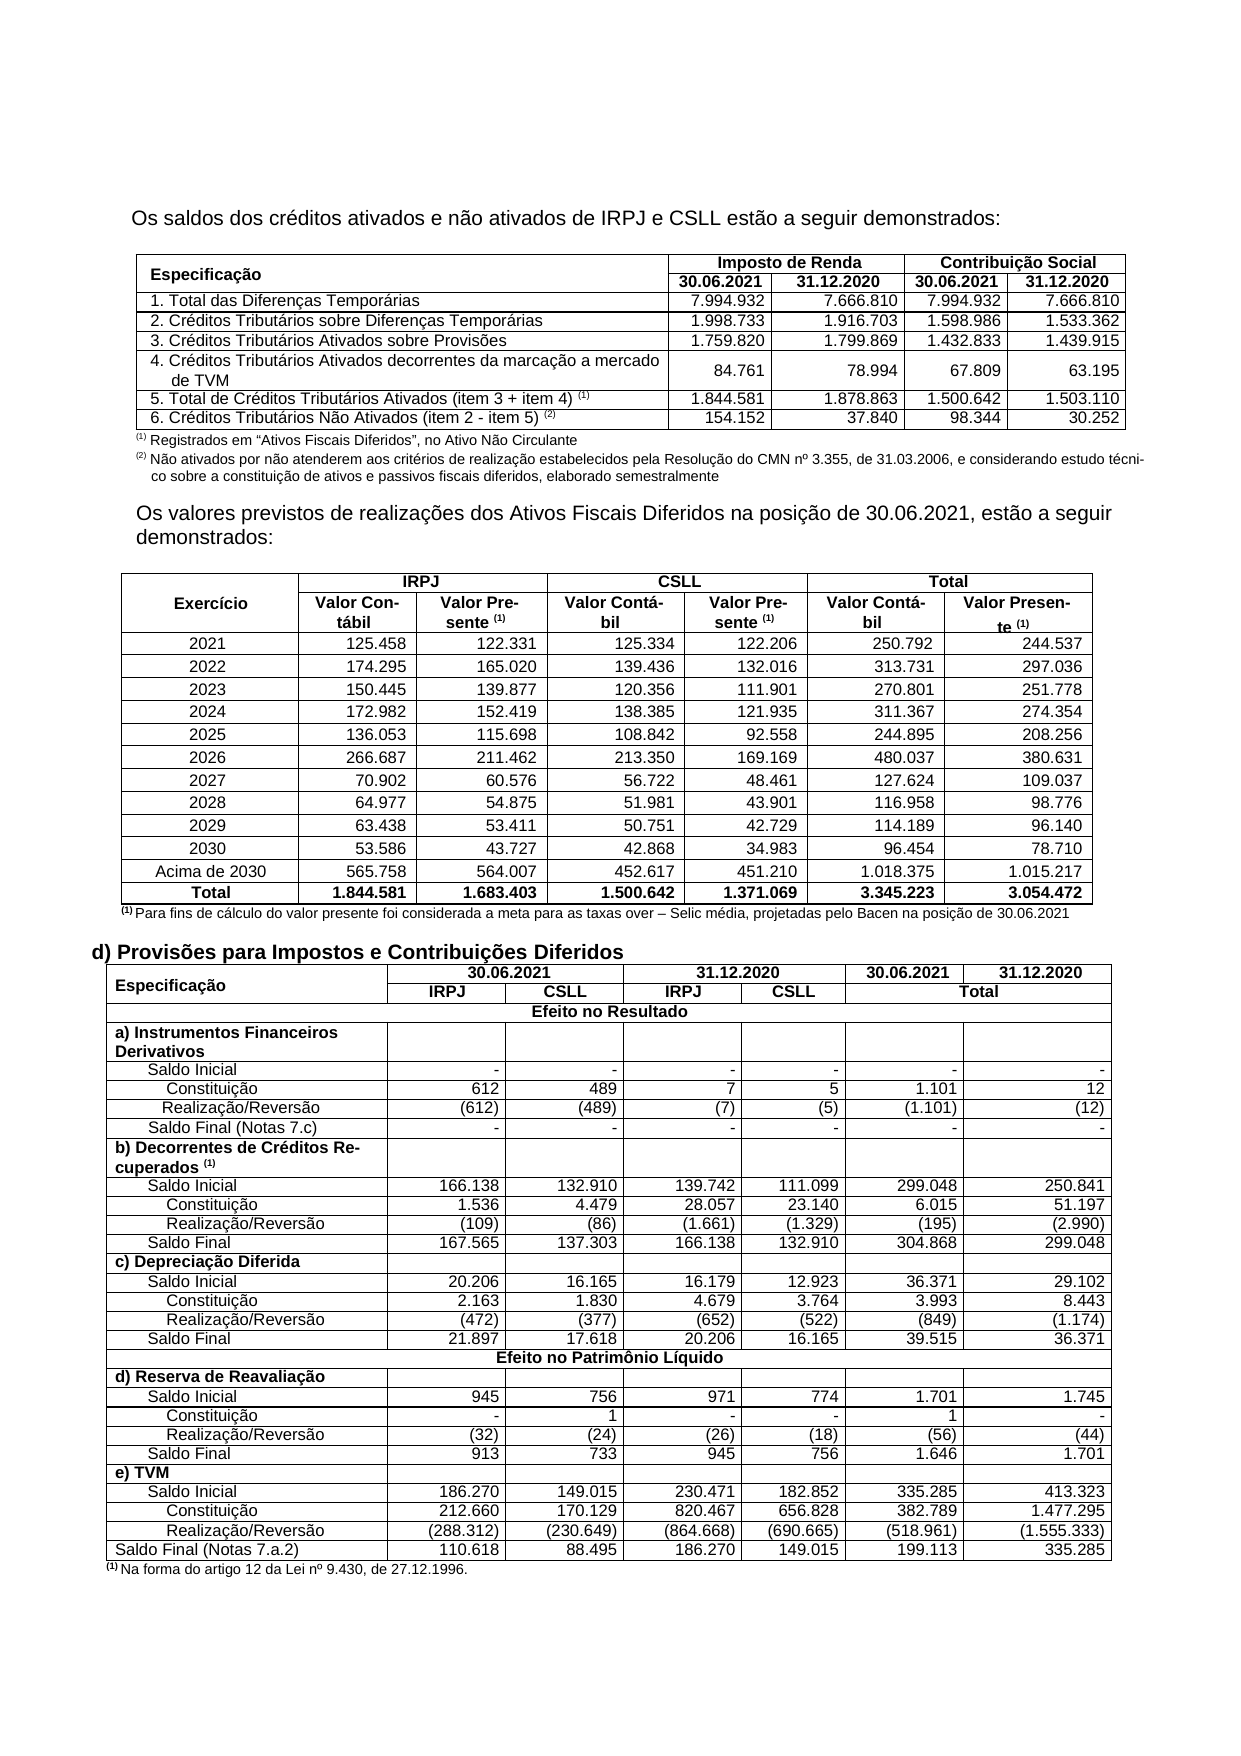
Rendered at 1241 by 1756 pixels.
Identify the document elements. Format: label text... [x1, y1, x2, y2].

table_cell Saldo Inicial [107, 1388, 387, 1406]
table_cell - [964, 1119, 1111, 1137]
table_cell 213.350 [548, 746, 684, 768]
table_cell Realização/Reversão [107, 1522, 387, 1540]
table_cell 42.729 [685, 815, 807, 836]
table_cell 1.533.362 [1008, 313, 1125, 331]
table_cell 1.015.217 [945, 860, 1092, 882]
table_cell 274.354 [945, 701, 1092, 722]
table_cell 756 [742, 1446, 845, 1464]
table_cell [624, 1254, 741, 1272]
table_cell 51.981 [548, 792, 684, 814]
table_cell 111.901 [685, 678, 807, 700]
table_cell 413.323 [964, 1484, 1111, 1502]
table_cell (1.174) [964, 1312, 1111, 1330]
table_cell 125.458 [299, 633, 416, 654]
table_cell 270.801 [808, 678, 944, 700]
table_cell [964, 1254, 1111, 1272]
table_cell 1.536 [388, 1197, 505, 1215]
table_cell 20.206 [388, 1274, 505, 1292]
table_cell 3.764 [742, 1293, 845, 1311]
table_cell 63.438 [299, 815, 416, 836]
table_cell 56.722 [548, 769, 684, 791]
table_cell c) Depreciação Diferida [107, 1254, 387, 1272]
table_cell CSLL [742, 984, 845, 1002]
table_cell 1.477.295 [964, 1503, 1111, 1521]
table_cell 96.140 [945, 815, 1092, 836]
table_cell [846, 1139, 963, 1177]
table_cell 1.844.581 [299, 883, 416, 903]
table_cell 297.036 [945, 655, 1092, 677]
table_cell 8.443 [964, 1293, 1111, 1311]
table_cell Saldo Final [107, 1331, 387, 1349]
table_cell (522) [742, 1312, 845, 1330]
table_cell 17.618 [506, 1331, 623, 1349]
table_cell Saldo Final (Notas 7.a.2) [107, 1541, 387, 1559]
table_cell 88.495 [506, 1541, 623, 1559]
table_cell 16.165 [506, 1274, 623, 1292]
table_cell 139.742 [624, 1178, 741, 1196]
table_cell 820.467 [624, 1503, 741, 1521]
table_cell [846, 1465, 963, 1483]
table_cell [624, 1023, 741, 1061]
table_cell Constituição [107, 1293, 387, 1311]
table_cell 110.618 [388, 1541, 505, 1559]
table_cell 1.878.863 [772, 391, 904, 409]
text Os saldos dos créditos ativados e não ativados de IRPJ e CSLL estão a seguir demonstrados: [131, 206, 1215, 230]
table_cell 2. Créditos Tributários sobre Diferenças Temporárias [137, 313, 668, 331]
table_cell 50.751 [548, 815, 684, 836]
table_cell 167.565 [388, 1235, 505, 1253]
table_cell 335.285 [846, 1484, 963, 1502]
list Provisões para Impostos e Contribuições Diferidos [91, 940, 1215, 964]
table_cell Saldo Inicial [107, 1178, 387, 1196]
table_cell 166.138 [388, 1178, 505, 1196]
table_cell [388, 1023, 505, 1061]
table_cell Saldo Final [107, 1235, 387, 1253]
table_cell 1.018.375 [808, 860, 944, 882]
table_cell 20.206 [624, 1331, 741, 1349]
table_cell Acima de 2030 [122, 860, 298, 882]
table_cell - [964, 1062, 1111, 1080]
table_cell 250.841 [964, 1178, 1111, 1196]
table_cell 5. Total de Créditos Tributários Ativados (item 3 + item 4) (1) [137, 391, 668, 409]
table_cell 7.994.932 [669, 293, 771, 311]
table_cell 53.586 [299, 837, 416, 859]
table_cell Constituição [107, 1503, 387, 1521]
table_cell 1.745 [964, 1388, 1111, 1406]
table_cell 172.982 [299, 701, 416, 722]
table_cell 382.789 [846, 1503, 963, 1521]
table_cell 169.169 [685, 746, 807, 768]
table_cell - [624, 1119, 741, 1137]
table_cell [506, 1139, 623, 1177]
table_cell [388, 1369, 505, 1387]
table_cell 3.993 [846, 1293, 963, 1311]
table_cell 971 [624, 1388, 741, 1406]
table_cell 132.910 [742, 1235, 845, 1253]
table_cell [388, 1254, 505, 1272]
table_cell 186.270 [388, 1484, 505, 1502]
table_cell 120.356 [548, 678, 684, 700]
table_cell 136.053 [299, 724, 416, 745]
table_cell 480.037 [808, 746, 944, 768]
table_cell 98.344 [905, 410, 1007, 428]
table_cell 98.776 [945, 792, 1092, 814]
table_cell 1 [506, 1408, 623, 1426]
table_cell 30.06.2021 [669, 274, 771, 292]
table_header 30.06.2021 [846, 965, 963, 983]
table_cell 64.977 [299, 792, 416, 814]
table_cell (5) [742, 1100, 845, 1118]
table_cell 165.020 [417, 655, 547, 677]
table_cell 612 [388, 1081, 505, 1099]
table_cell 115.698 [417, 724, 547, 745]
table_cell 96.454 [808, 837, 944, 859]
table_cell (2.990) [964, 1216, 1111, 1234]
table_cell 149.015 [506, 1484, 623, 1502]
table_cell [846, 1254, 963, 1272]
table_cell (12) [964, 1100, 1111, 1118]
table_cell 39.515 [846, 1331, 963, 1349]
table_cell Realização/Reversão [107, 1427, 387, 1445]
table_cell 12.923 [742, 1274, 845, 1292]
table_cell 60.576 [417, 769, 547, 791]
table_cell 121.935 [685, 701, 807, 722]
table_cell 67.809 [905, 351, 1007, 390]
table_cell 7 [624, 1081, 741, 1099]
table_cell 945 [624, 1446, 741, 1464]
table_cell 4.479 [506, 1197, 623, 1215]
table_cell 139.877 [417, 678, 547, 700]
table_cell Saldo Inicial [107, 1484, 387, 1502]
table_cell [964, 1465, 1111, 1483]
table_cell 244.895 [808, 724, 944, 745]
table_cell (24) [506, 1427, 623, 1445]
table_cell 6. Créditos Tributários Não Ativados (item 2 - item 5) (2) [137, 410, 668, 428]
text Os valores previstos de realizações dos Ativos Fiscais Diferidos na posição de 30.06.2021, estão a seguir demonstrados: [136, 501, 1215, 549]
table_cell 16.179 [624, 1274, 741, 1292]
table_header CSLL [548, 574, 807, 592]
table_cell [506, 1369, 623, 1387]
table_cell 2024 [122, 701, 298, 722]
table_cell 16.165 [742, 1331, 845, 1349]
table_cell 3.345.223 [808, 883, 944, 903]
table_cell 28.057 [624, 1197, 741, 1215]
table_cell 1.371.069 [685, 883, 807, 903]
table_cell Saldo Inicial [107, 1062, 387, 1080]
table_cell 78.994 [772, 351, 904, 390]
table_cell 138.385 [548, 701, 684, 722]
table_cell 7.666.810 [772, 293, 904, 311]
table_cell 111.099 [742, 1178, 845, 1196]
table_cell 36.371 [964, 1331, 1111, 1349]
table_cell - [742, 1408, 845, 1426]
table_cell 756 [506, 1388, 623, 1406]
table_cell 84.761 [669, 351, 771, 390]
table_header 30.06.2021 [388, 965, 623, 983]
table_cell 48.461 [685, 769, 807, 791]
table_cell Total [122, 883, 298, 903]
table_cell Realização/Reversão [107, 1100, 387, 1118]
table_cell 250.792 [808, 633, 944, 654]
table_cell 109.037 [945, 769, 1092, 791]
table_cell Constituição [107, 1081, 387, 1099]
table_cell 4. Créditos Tributários Ativados decorrentes da marcação a mercado de TVM [137, 351, 668, 390]
table_cell 2023 [122, 678, 298, 700]
table_cell b) Decorrentes de Créditos Re- cuperados (1) [107, 1139, 387, 1177]
table_cell 208.256 [945, 724, 1092, 745]
table_cell 36.371 [846, 1274, 963, 1292]
table_cell 3.054.472 [945, 883, 1092, 903]
table_cell Constituição [107, 1197, 387, 1215]
text (1) Na forma do artigo 12 da Lei nº 9.430, de 27.12.1996. [106, 1561, 1215, 1577]
table_cell [506, 1023, 623, 1061]
table_cell Saldo Final [107, 1446, 387, 1464]
table_cell (472) [388, 1312, 505, 1330]
table_cell 251.778 [945, 678, 1092, 700]
table_cell (1.101) [846, 1100, 963, 1118]
table_cell (56) [846, 1427, 963, 1445]
table_cell - [964, 1408, 1111, 1426]
table_cell - [506, 1119, 623, 1137]
table_cell 2027 [122, 769, 298, 791]
table_cell 108.842 [548, 724, 684, 745]
table_cell 7.666.810 [1008, 293, 1125, 311]
table_cell Valor Con- tábil [299, 593, 416, 632]
table_cell 299.048 [846, 1178, 963, 1196]
table_cell (86) [506, 1216, 623, 1234]
table_cell Valor Contá- bil [808, 593, 944, 632]
table_cell 53.411 [417, 815, 547, 836]
table_cell 166.138 [624, 1235, 741, 1253]
table_cell 1.439.915 [1008, 332, 1125, 350]
table_cell a) Instrumentos Financeiros Derivativos [107, 1023, 387, 1061]
table_cell 186.270 [624, 1541, 741, 1559]
table_cell (864.668) [624, 1522, 741, 1540]
table_cell Realização/Reversão [107, 1312, 387, 1330]
table_cell 2025 [122, 724, 298, 745]
table_cell - [742, 1062, 845, 1080]
table_cell [506, 1465, 623, 1483]
table_cell 30.252 [1008, 410, 1125, 428]
table_header Imposto de Renda [669, 255, 904, 273]
table_cell 43.727 [417, 837, 547, 859]
table_cell [624, 1465, 741, 1483]
table_cell [846, 1023, 963, 1061]
table_cell 335.285 [964, 1541, 1111, 1559]
table_cell 2.163 [388, 1293, 505, 1311]
table_cell [388, 1465, 505, 1483]
table_cell 122.331 [417, 633, 547, 654]
table_cell 51.197 [964, 1197, 1111, 1215]
table_cell Saldo Final (Notas 7.c) [107, 1119, 387, 1137]
table_cell (7) [624, 1100, 741, 1118]
table_cell 913 [388, 1446, 505, 1464]
table_cell 211.462 [417, 746, 547, 768]
table_cell 1.830 [506, 1293, 623, 1311]
table_cell 565.758 [299, 860, 416, 882]
table_cell - [846, 1119, 963, 1137]
table_cell [964, 1369, 1111, 1387]
table_cell (44) [964, 1427, 1111, 1445]
table_cell 54.875 [417, 792, 547, 814]
table_cell 299.048 [964, 1235, 1111, 1253]
table_cell 1.799.869 [772, 332, 904, 350]
table_cell 34.983 [685, 837, 807, 859]
text (1) Para fins de cálculo do valor presente foi considerada a meta para as taxas over – Selic média, projetadas pelo Bacen na posição de 30.06.2021 [121, 904, 1215, 921]
table_cell [388, 1139, 505, 1177]
table_cell 1.598.986 [905, 313, 1007, 331]
table_cell 266.687 [299, 746, 416, 768]
table_cell Realização/Reversão [107, 1216, 387, 1234]
table_cell 92.558 [685, 724, 807, 745]
table_cell (690.665) [742, 1522, 845, 1540]
table_cell (518.961) [846, 1522, 963, 1540]
table_cell 313.731 [808, 655, 944, 677]
table_cell 127.624 [808, 769, 944, 791]
table_cell 311.367 [808, 701, 944, 722]
table_cell - [388, 1408, 505, 1426]
table_cell 6.015 [846, 1197, 963, 1215]
table_header Contribuição Social [905, 255, 1125, 273]
table_cell Total [846, 984, 1111, 1002]
table_cell 122.206 [685, 633, 807, 654]
text (1) Registrados em “Ativos Fiscais Diferidos”, no Ativo Não Circulante [136, 432, 1215, 448]
table_cell [506, 1254, 623, 1272]
table_cell (652) [624, 1312, 741, 1330]
table_cell 43.901 [685, 792, 807, 814]
table_cell (288.312) [388, 1522, 505, 1540]
table_cell 1.500.642 [548, 883, 684, 903]
table_cell 29.102 [964, 1274, 1111, 1292]
table_cell 132.910 [506, 1178, 623, 1196]
table_cell 945 [388, 1388, 505, 1406]
table_cell [742, 1369, 845, 1387]
table_cell - [624, 1408, 741, 1426]
table_cell 230.471 [624, 1484, 741, 1502]
table_cell 774 [742, 1388, 845, 1406]
table_cell 1.759.820 [669, 332, 771, 350]
table_cell 2028 [122, 792, 298, 814]
table_cell Efeito no Resultado [107, 1004, 1111, 1022]
table_cell [742, 1023, 845, 1061]
table_header Total [808, 574, 1092, 592]
table_cell 2022 [122, 655, 298, 677]
table_cell - [388, 1062, 505, 1080]
table_cell 31.12.2020 [1008, 274, 1125, 292]
table_cell 1.683.403 [417, 883, 547, 903]
table_cell 63.195 [1008, 351, 1125, 390]
table_cell 1.101 [846, 1081, 963, 1099]
table_cell 132.016 [685, 655, 807, 677]
table_cell (849) [846, 1312, 963, 1330]
table_cell 2030 [122, 837, 298, 859]
table_cell [964, 1023, 1111, 1061]
table_cell 23.140 [742, 1197, 845, 1215]
table_cell [742, 1465, 845, 1483]
text (2) Não ativados por não atenderem aos critérios de realização estabelecidos pela Resolução do CMN nº 3.355, de 31.03.2006, e considerando estudo técni- co sobre a constituição de ativos e passivos fiscais diferidos, elaborado semestralmente [136, 451, 1149, 485]
table_cell (18) [742, 1427, 845, 1445]
table_cell - [624, 1062, 741, 1080]
table_cell 1.503.110 [1008, 391, 1125, 409]
table_cell e) TVM [107, 1465, 387, 1483]
table_cell 1.998.733 [669, 313, 771, 331]
table_cell 114.189 [808, 815, 944, 836]
table_header Especificação [137, 255, 668, 292]
table_cell Valor Contá- bil [548, 593, 684, 632]
table_cell IRPJ [388, 984, 505, 1002]
table_cell Valor Presen- te (1) [945, 593, 1092, 632]
table_cell Valor Pre- sente (1) [685, 593, 807, 632]
table_cell [742, 1139, 845, 1177]
table_cell 1.701 [964, 1446, 1111, 1464]
table_cell 451.210 [685, 860, 807, 882]
table_header Exercício [122, 574, 298, 632]
table_cell 152.419 [417, 701, 547, 722]
table_cell 149.015 [742, 1541, 845, 1559]
table_cell 70.902 [299, 769, 416, 791]
table_cell (489) [506, 1100, 623, 1118]
table_cell 116.958 [808, 792, 944, 814]
table_cell 304.868 [846, 1235, 963, 1253]
table_cell (195) [846, 1216, 963, 1234]
table_cell 4.679 [624, 1293, 741, 1311]
table_cell 5 [742, 1081, 845, 1099]
table_cell 244.537 [945, 633, 1092, 654]
table_cell 150.445 [299, 678, 416, 700]
table_cell (32) [388, 1427, 505, 1445]
table_cell 2021 [122, 633, 298, 654]
table_cell [742, 1254, 845, 1272]
table_cell 125.334 [548, 633, 684, 654]
table_cell Valor Pre- sente (1) [417, 593, 547, 632]
table_cell [846, 1369, 963, 1387]
table_cell 2029 [122, 815, 298, 836]
table_cell (1.555.333) [964, 1522, 1111, 1540]
table_cell 7.994.932 [905, 293, 1007, 311]
table_cell Efeito no Patrimônio Líquido [107, 1350, 1111, 1368]
table_cell - [388, 1119, 505, 1137]
table_cell 170.129 [506, 1503, 623, 1521]
table_cell 199.113 [846, 1541, 963, 1559]
table_cell 42.868 [548, 837, 684, 859]
table_cell Constituição [107, 1408, 387, 1426]
table_header 31.12.2020 [624, 965, 845, 983]
table_cell 1.916.703 [772, 313, 904, 331]
table_cell 564.007 [417, 860, 547, 882]
table_cell - [506, 1062, 623, 1080]
table_cell [624, 1139, 741, 1177]
table_cell 656.828 [742, 1503, 845, 1521]
table_cell 212.660 [388, 1503, 505, 1521]
table_cell (230.649) [506, 1522, 623, 1540]
table_cell Saldo Inicial [107, 1274, 387, 1292]
table_cell 1. Total das Diferenças Temporárias [137, 293, 668, 311]
table_cell CSLL [506, 984, 623, 1002]
table_cell [964, 1139, 1111, 1177]
table_header IRPJ [299, 574, 547, 592]
table_cell (612) [388, 1100, 505, 1118]
table_cell 37.840 [772, 410, 904, 428]
table_cell 3. Créditos Tributários Ativados sobre Provisões [137, 332, 668, 350]
table_cell 452.617 [548, 860, 684, 882]
table_cell (1.661) [624, 1216, 741, 1234]
table_cell (1.329) [742, 1216, 845, 1234]
table_cell 21.897 [388, 1331, 505, 1349]
table_cell 733 [506, 1446, 623, 1464]
table_cell IRPJ [624, 984, 741, 1002]
table_cell 1.646 [846, 1446, 963, 1464]
table_cell (377) [506, 1312, 623, 1330]
table_cell (109) [388, 1216, 505, 1234]
table_cell 137.303 [506, 1235, 623, 1253]
table_cell 182.852 [742, 1484, 845, 1502]
table_cell - [742, 1119, 845, 1137]
table_cell - [846, 1062, 963, 1080]
table_cell 78.710 [945, 837, 1092, 859]
table_header Especificação [107, 965, 387, 1002]
table_cell d) Reserva de Reavaliação [107, 1369, 387, 1387]
table_cell 154.152 [669, 410, 771, 428]
table_cell (26) [624, 1427, 741, 1445]
table_cell 30.06.2021 [905, 274, 1007, 292]
table_cell 31.12.2020 [772, 274, 904, 292]
table_cell 12 [964, 1081, 1111, 1099]
table_cell 1 [846, 1408, 963, 1426]
table_cell 1.500.642 [905, 391, 1007, 409]
table_cell [624, 1369, 741, 1387]
table_cell 1.432.833 [905, 332, 1007, 350]
table_cell 489 [506, 1081, 623, 1099]
table_header 31.12.2020 [964, 965, 1111, 983]
table_cell 1.701 [846, 1388, 963, 1406]
table_cell 380.631 [945, 746, 1092, 768]
table_cell 139.436 [548, 655, 684, 677]
table_cell 1.844.581 [669, 391, 771, 409]
table_cell 2026 [122, 746, 298, 768]
table_cell 174.295 [299, 655, 416, 677]
